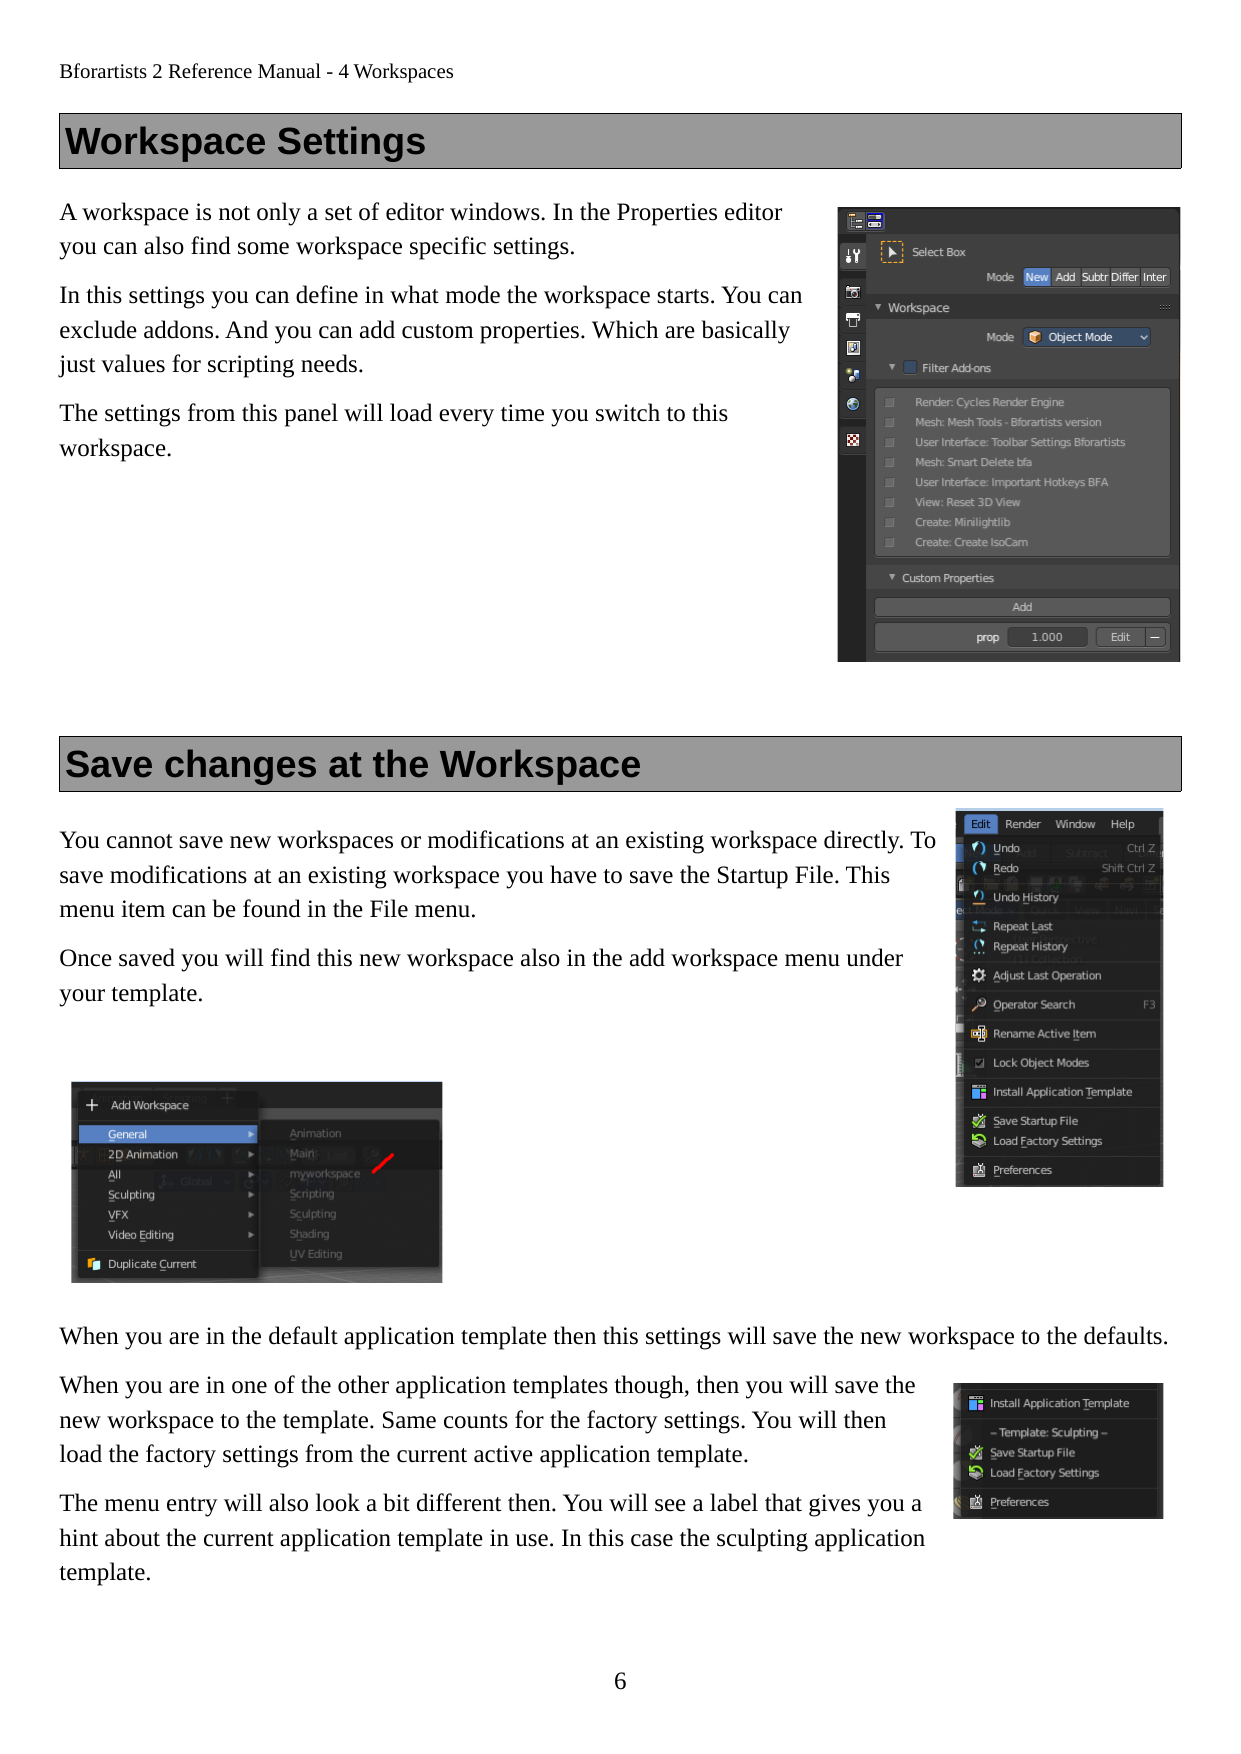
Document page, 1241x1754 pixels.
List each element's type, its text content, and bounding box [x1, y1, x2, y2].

text When you are in the default application template then this settings will save the new workspace to the defaults. [59, 1321, 1181, 1350]
picture [71, 1081, 443, 1283]
text When you are in one of the other application templates though, then you will save the new workspace to the template. Same counts for the factory settings. You will then load the factory settings from the current active application template. [59, 1370, 1181, 1468]
picture [953, 1383, 1164, 1519]
text In this settings you can define in what mode the workspace starts. You can exclude addons. And you can add custom properties. Which are basically just values for scripting needs. [59, 280, 837, 378]
text The menu entry will also look a bit different then. You will see a label that gives you a hint about the current application template in use. In this case the sculpting application template. [59, 1488, 1181, 1586]
text A workspace is not only a set of editor windows. In the Properties editor you can also find some workspace specific settings. [59, 197, 1181, 260]
text The settings from this panel will load every time you switch to this workspace. [59, 398, 837, 461]
table_header Workspace Settings [60, 114, 1181, 168]
picture [837, 207, 1181, 662]
text You cannot save new workspaces or modifications at an existing workspace directly. To save modifications at an existing workspace you have to save the Startup File. This menu item can be found in the File menu. [59, 792, 1181, 923]
text Once saved you will find this new workspace also in the add workspace menu under your template. [59, 943, 955, 1007]
table_header Save changes at the Workspace [60, 737, 1181, 791]
picture [955, 808, 1164, 1187]
